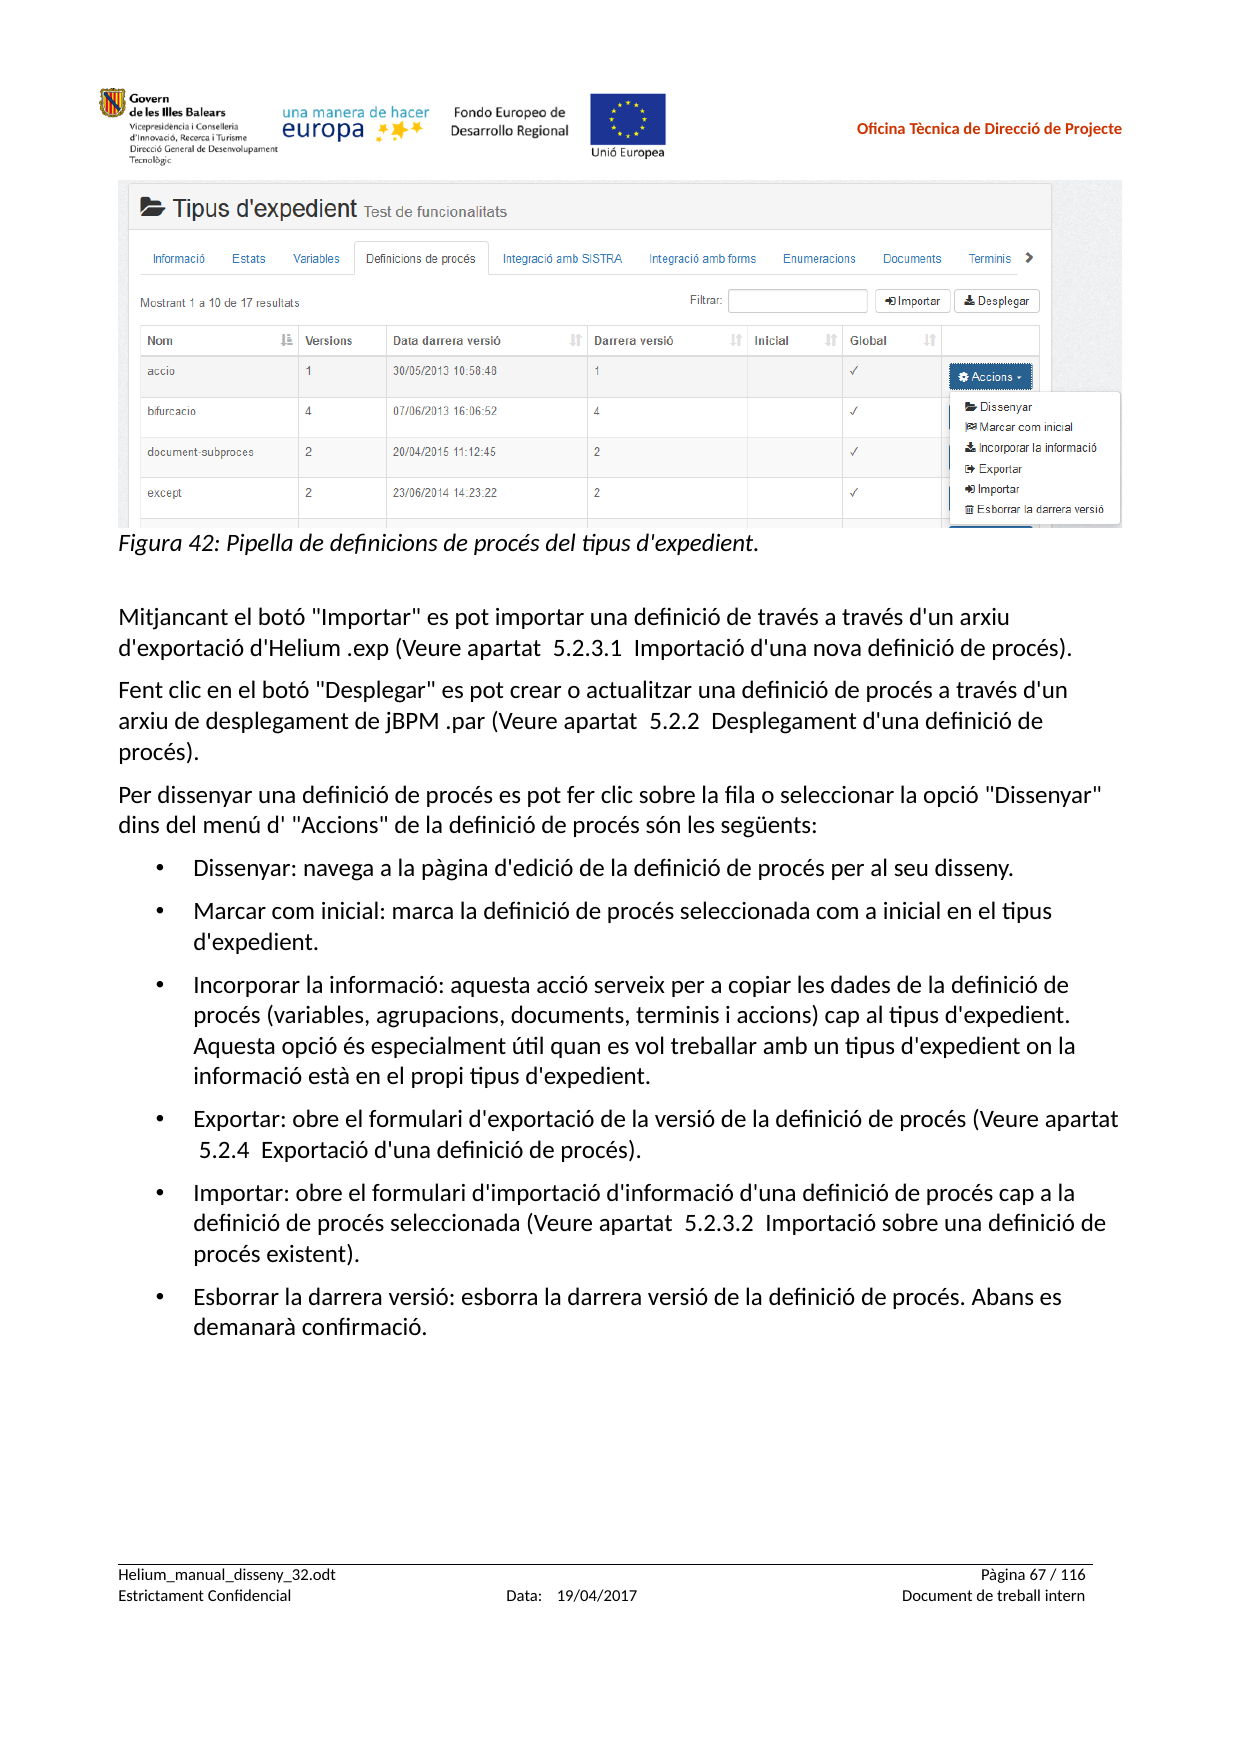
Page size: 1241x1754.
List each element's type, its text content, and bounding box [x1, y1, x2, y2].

text Per dissenyar una definició de procés es pot fer clic sobre la fila o seleccionar la opció "Dissenyar" dins del menú d' "Accions" de la definició de procés són les següents: [118, 779, 1122, 840]
list Incorporar la informació: aquesta acció serveix per a copiar les dades de la definició de procés (variables, agrupacions, documents, terminis i accions) cap al tipus d'expedient. Aquesta opció és especialment útil quan es vol treballar amb un tipus d'expedient on la informació està en el propi tipus d'expedient. [156, 969, 1122, 1091]
text Fent clic en el botó "Desplegar" es pot crear o actualitzar una definició de procés a través d'un arxiu de desplegament de jBPM .par (Veure apartat 5.2.2 Desplegament d'una definició de procés). [118, 675, 1122, 766]
list Importar: obre el formulari d'importació d'informació d'una definició de procés cap a la definició de procés seleccionada (Veure apartat 5.2.3.2 Importació sobre una definició de procés existent). [156, 1177, 1122, 1268]
list Esborrar la darrera versió: esborra la darrera versió de la definició de procés. Abans es demanarà confirmació. [156, 1281, 1122, 1342]
list Marcar com inicial: marca la definició de procés seleccionada com a inicial en el tipus d'expedient. [156, 895, 1122, 956]
list Exportar: obre el formulari d'exportació de la versió de la definició de procés (Veure apartat 5.2.4 Exportació d'una definició de procés). [156, 1103, 1122, 1164]
picture [118, 180, 1123, 528]
list Dissenyar: navega a la pàgina d'edició de la definició de procés per al seu disseny. [156, 852, 1122, 883]
text Figura 42: Pipella de definicions de procés del tipus d'expedient. [118, 528, 1122, 558]
text Mitjancant el botó "Importar" es pot importar una definició de través a través d'un arxiu d'exportació d'Helium .exp (Veure apartat 5.2.3.1 Importació d'una nova definició de procés). [118, 601, 1122, 662]
picture [99, 87, 668, 166]
